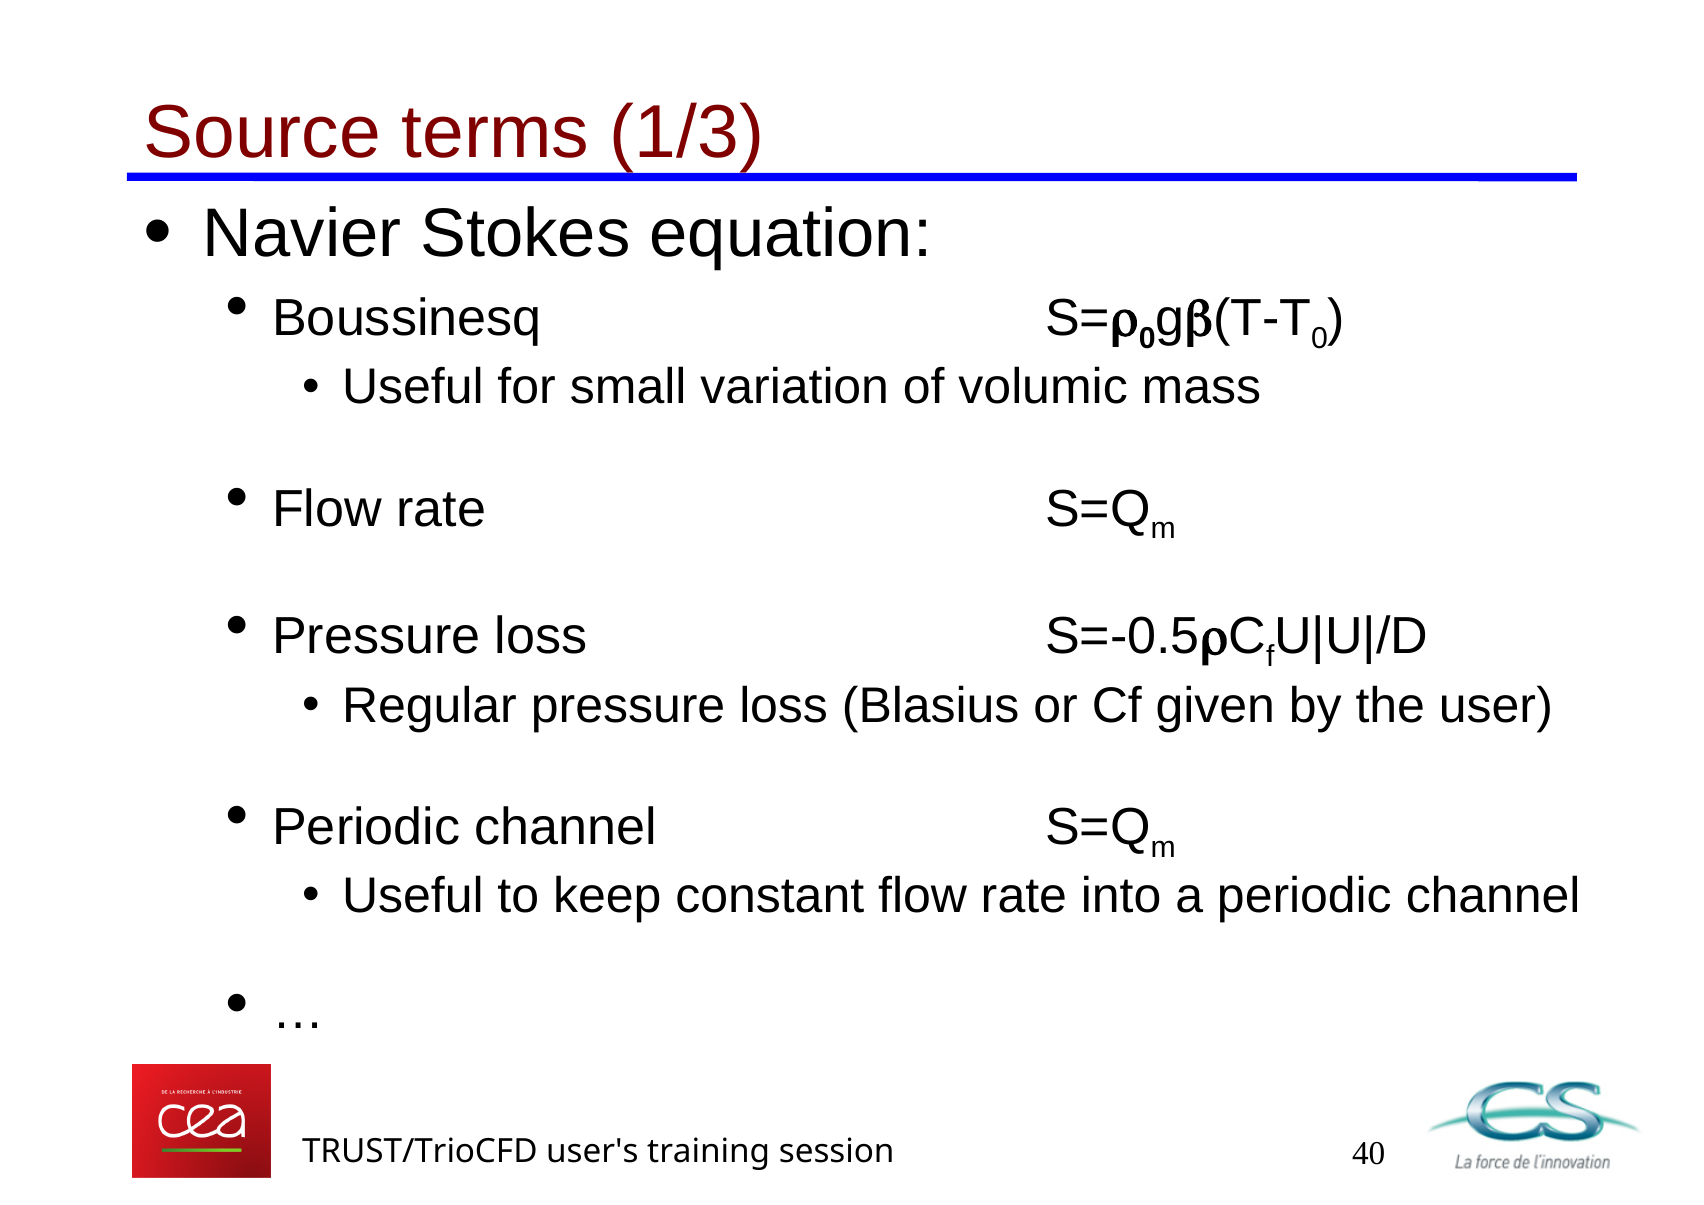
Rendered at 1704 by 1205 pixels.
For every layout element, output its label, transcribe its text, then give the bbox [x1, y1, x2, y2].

picture [1423, 1118, 1648, 1179]
title Source terms (1/3) [127, 39, 1577, 189]
picture [132, 1118, 271, 1178]
list Navier Stokes equation: Boussinesq S=0g(T-T0) Useful for small variation of volumic mass Flow rate S=Qm Pressure loss S=-0.5CfU|U|/D Regular pressure loss (Blasius or Cf given by the user) Periodic channel S=Qm Useful to keep constant flow rate into a periodic channel … [127, 189, 1652, 1118]
